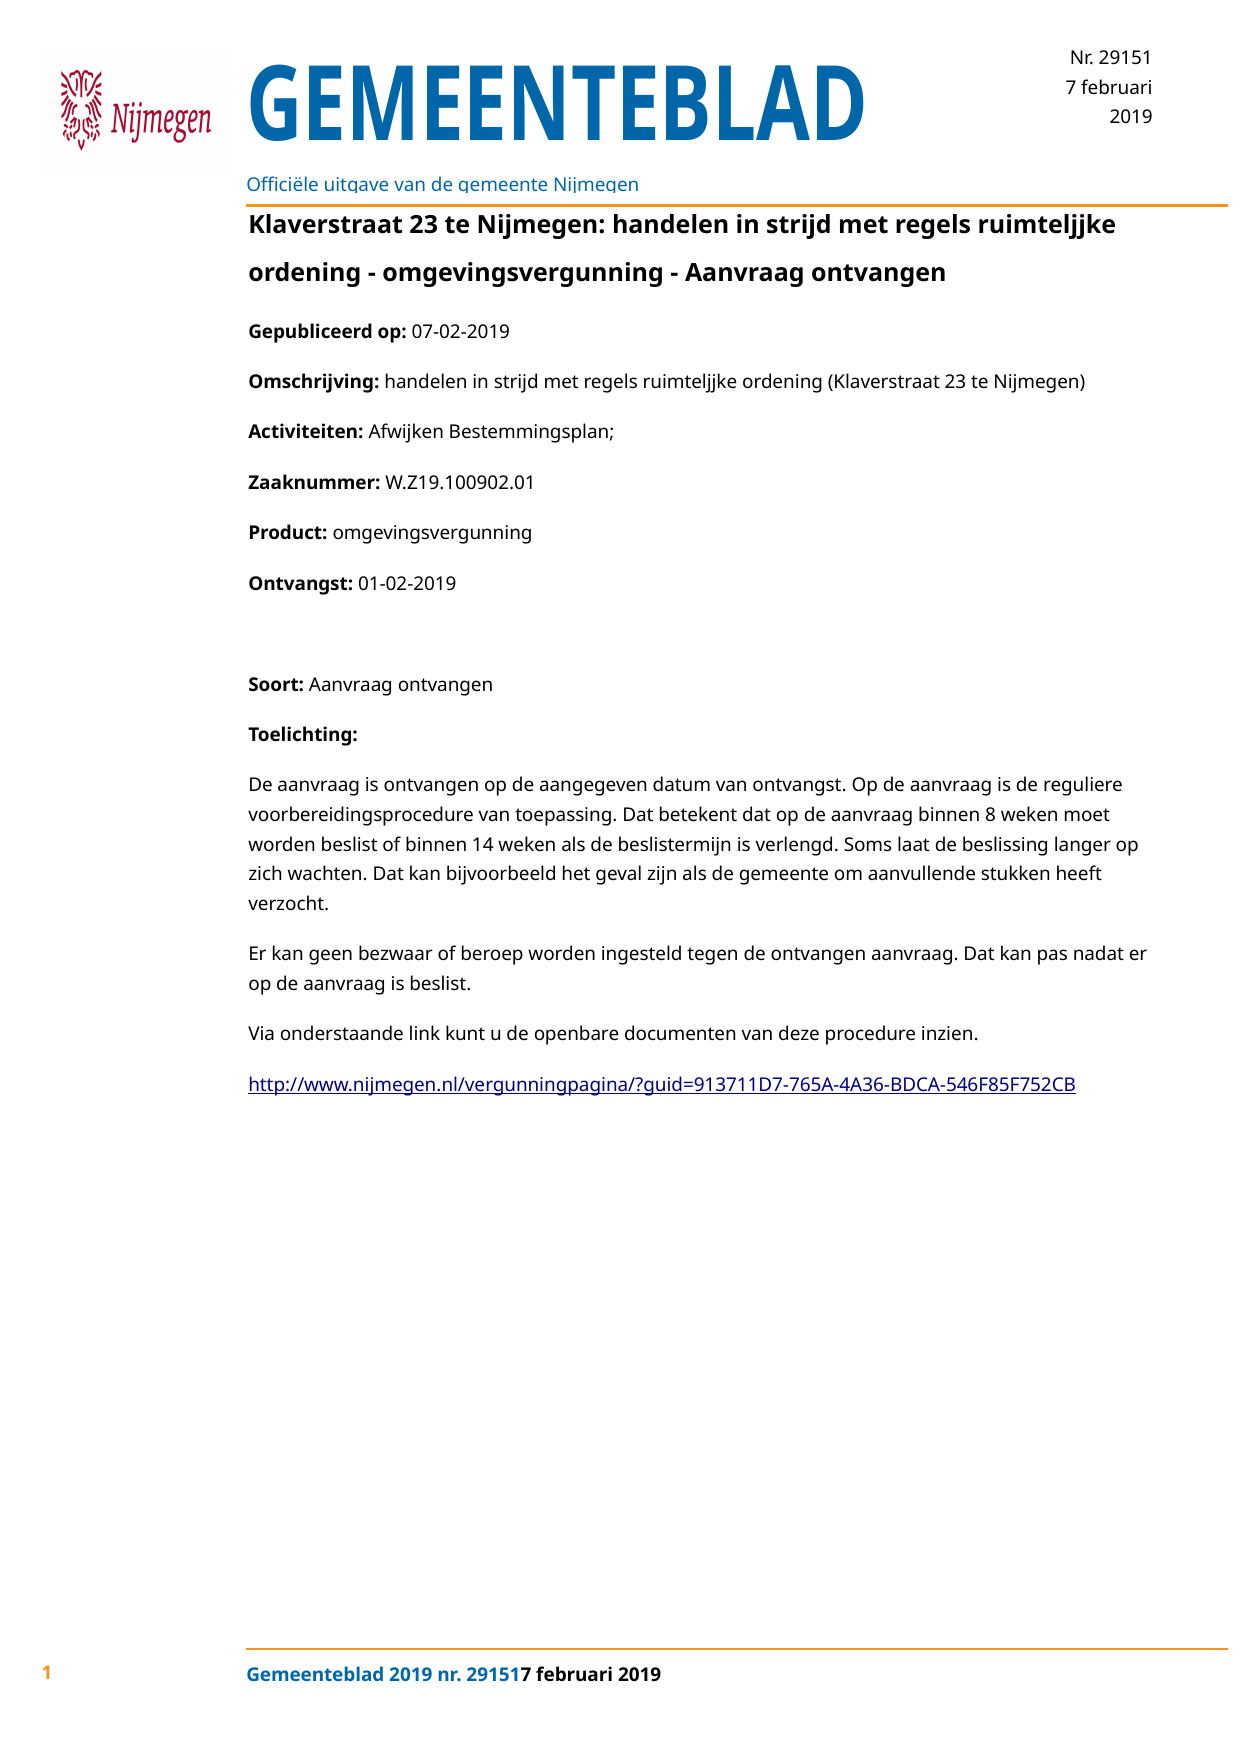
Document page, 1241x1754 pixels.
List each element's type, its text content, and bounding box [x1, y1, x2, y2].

text Soort: Aanvraag ontvangen [248, 671, 1152, 697]
picture [41, 47, 231, 172]
text De aanvraag is ontvangen op de aangegeven datum van ontvangst. Op de aanvraag is de reguliere voorbereidingsprocedure van toepassing. Dat betekent dat op de aanvraag binnen 8 weken moet worden beslist of binnen 14 weken als de beslistermijn is verlengd. Soms laat de beslissing langer op zich wachten. Dat kan bijvoorbeeld het geval zijn als de gemeente om aanvullende stukken heeft verzocht. [248, 772, 1152, 916]
text Ontvangst: 01-02-2019 [248, 570, 1152, 596]
text Activiteiten: Afwijken Bestemmingsplan; [248, 419, 1152, 444]
text Zaaknummer: W.Z19.100902.01 [248, 469, 1152, 495]
text http://www.nijmegen.nl/vergunningpagina/?guid=913711D7-765A-4A36-BDCA-546F85F752CB [248, 1071, 1152, 1097]
text Klaverstraat 23 te Nijmegen: handelen in strijd met regels ruimteljjke ordening - omgevingsvergunning - Aanvraag ontvangen [248, 207, 1152, 288]
text Product: omgevingsvergunning [248, 519, 1152, 545]
text Er kan geen bezwaar of beroep worden ingesteld tegen de ontvangen aanvraag. Dat kan pas nadat er op de aanvraag is beslist. [248, 940, 1152, 996]
text Toelichting: [248, 721, 1152, 747]
text Gepubliceerd op: 07-02-2019 [248, 318, 1152, 344]
text Via onderstaande link kunt u de openbare documenten van deze procedure inzien. [248, 1020, 1152, 1046]
text Omschrijving: handelen in strijd met regels ruimteljjke ordening (Klaverstraat 23 te Nijmegen) [248, 368, 1152, 394]
